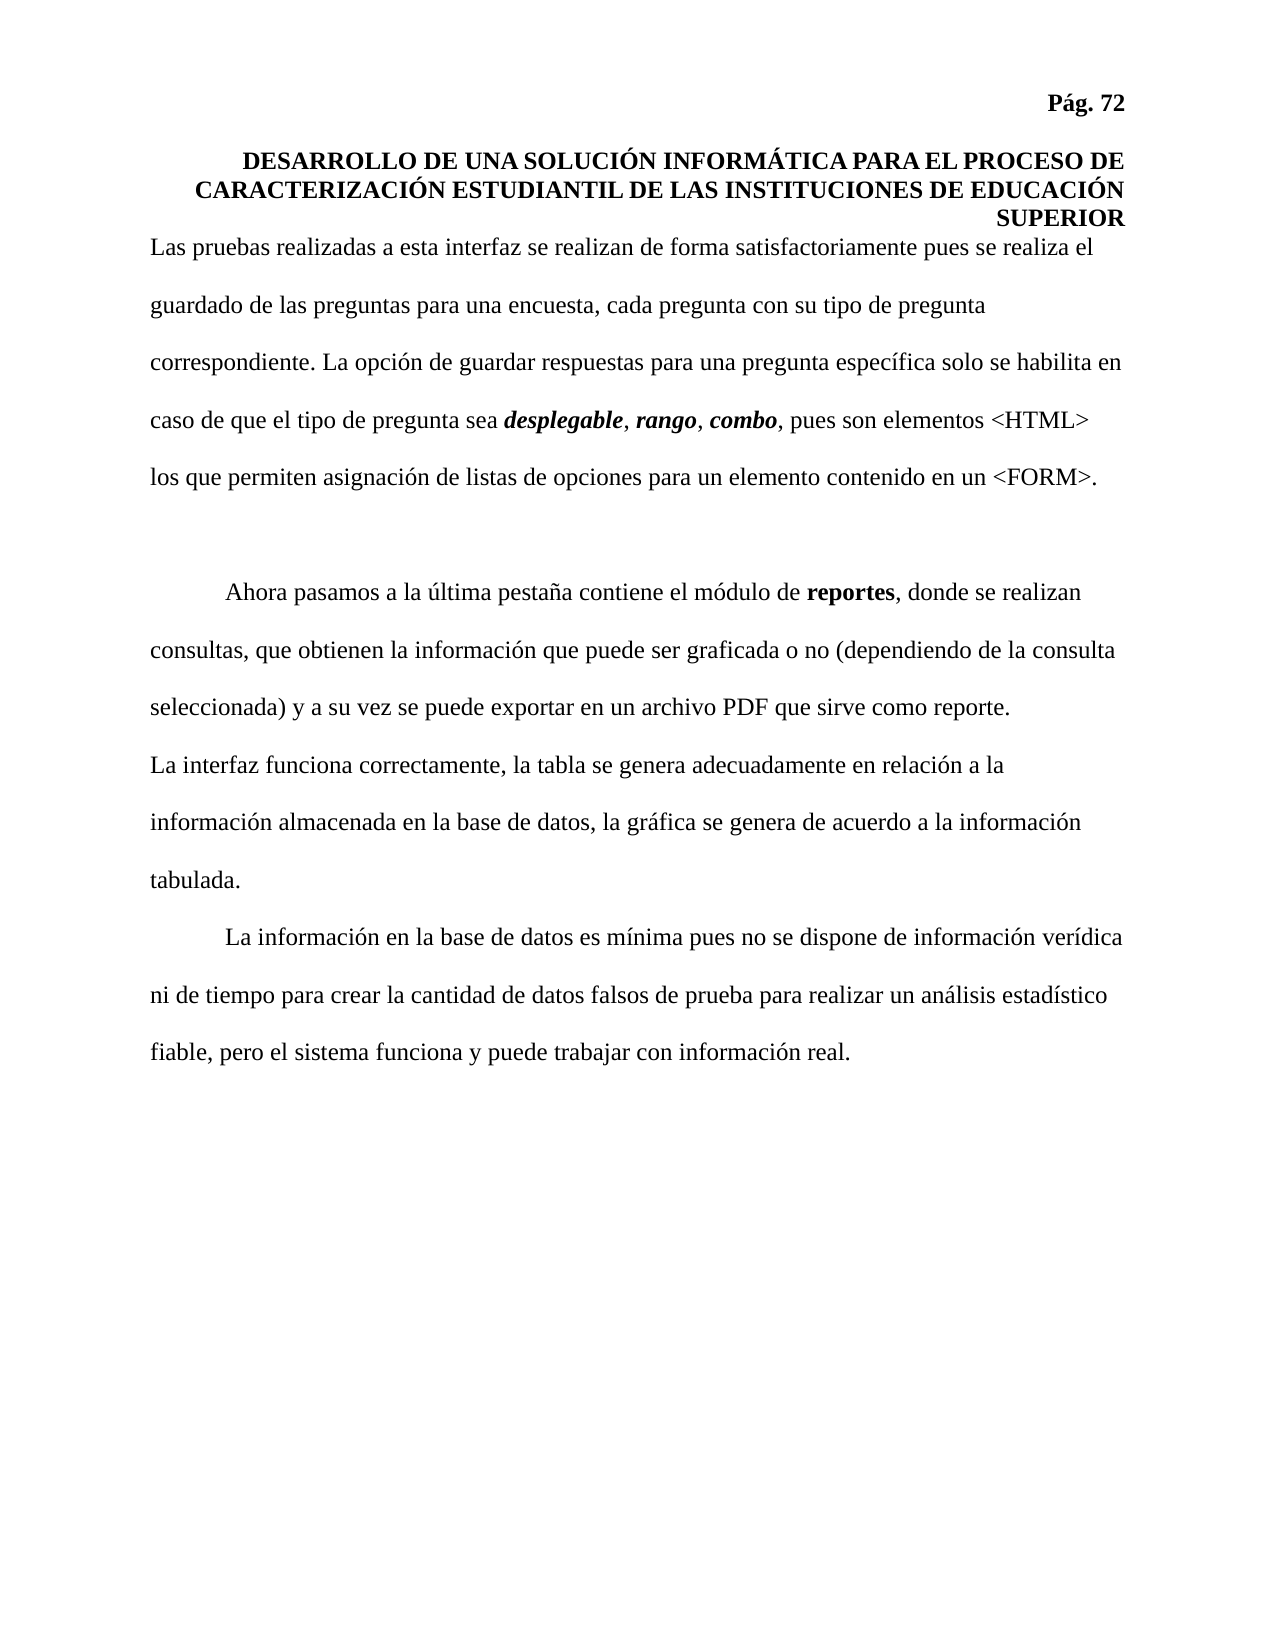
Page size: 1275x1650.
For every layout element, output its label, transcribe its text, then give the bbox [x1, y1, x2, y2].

text La interfaz funciona correctamente, la tabla se genera adecuadamente en relación a la información almacenada en la base de datos, la gráfica se genera de acuerdo a la información tabulada. [150, 750, 1125, 893]
text Ahora pasamos a la última pestaña contiene el módulo de reportes, donde se realizan consultas, que obtienen la información que puede ser graficada o no (dependiendo de la consulta seleccionada) y a su vez se puede exportar en un archivo PDF que sirve como reporte. [150, 577, 1125, 721]
text Las pruebas realizadas a esta interfaz se realizan de forma satisfactoriamente pues se realiza el guardado de las preguntas para una encuesta, cada pregunta con su tipo de pregunta correspondiente. La opción de guardar respuestas para una pregunta específica solo se habilita en caso de que el tipo de pregunta sea desplegable, rango, combo, pues son elementos <HTML> los que permiten asignación de listas de opciones para un elemento contenido en un <FORM>. [150, 232, 1125, 491]
text La información en la base de datos es mínima pues no se dispone de información verídica ni de tiempo para crear la cantidad de datos falsos de prueba para realizar un análisis estadístico fiable, pero el sistema funciona y puede trabajar con información real. [150, 922, 1125, 1066]
